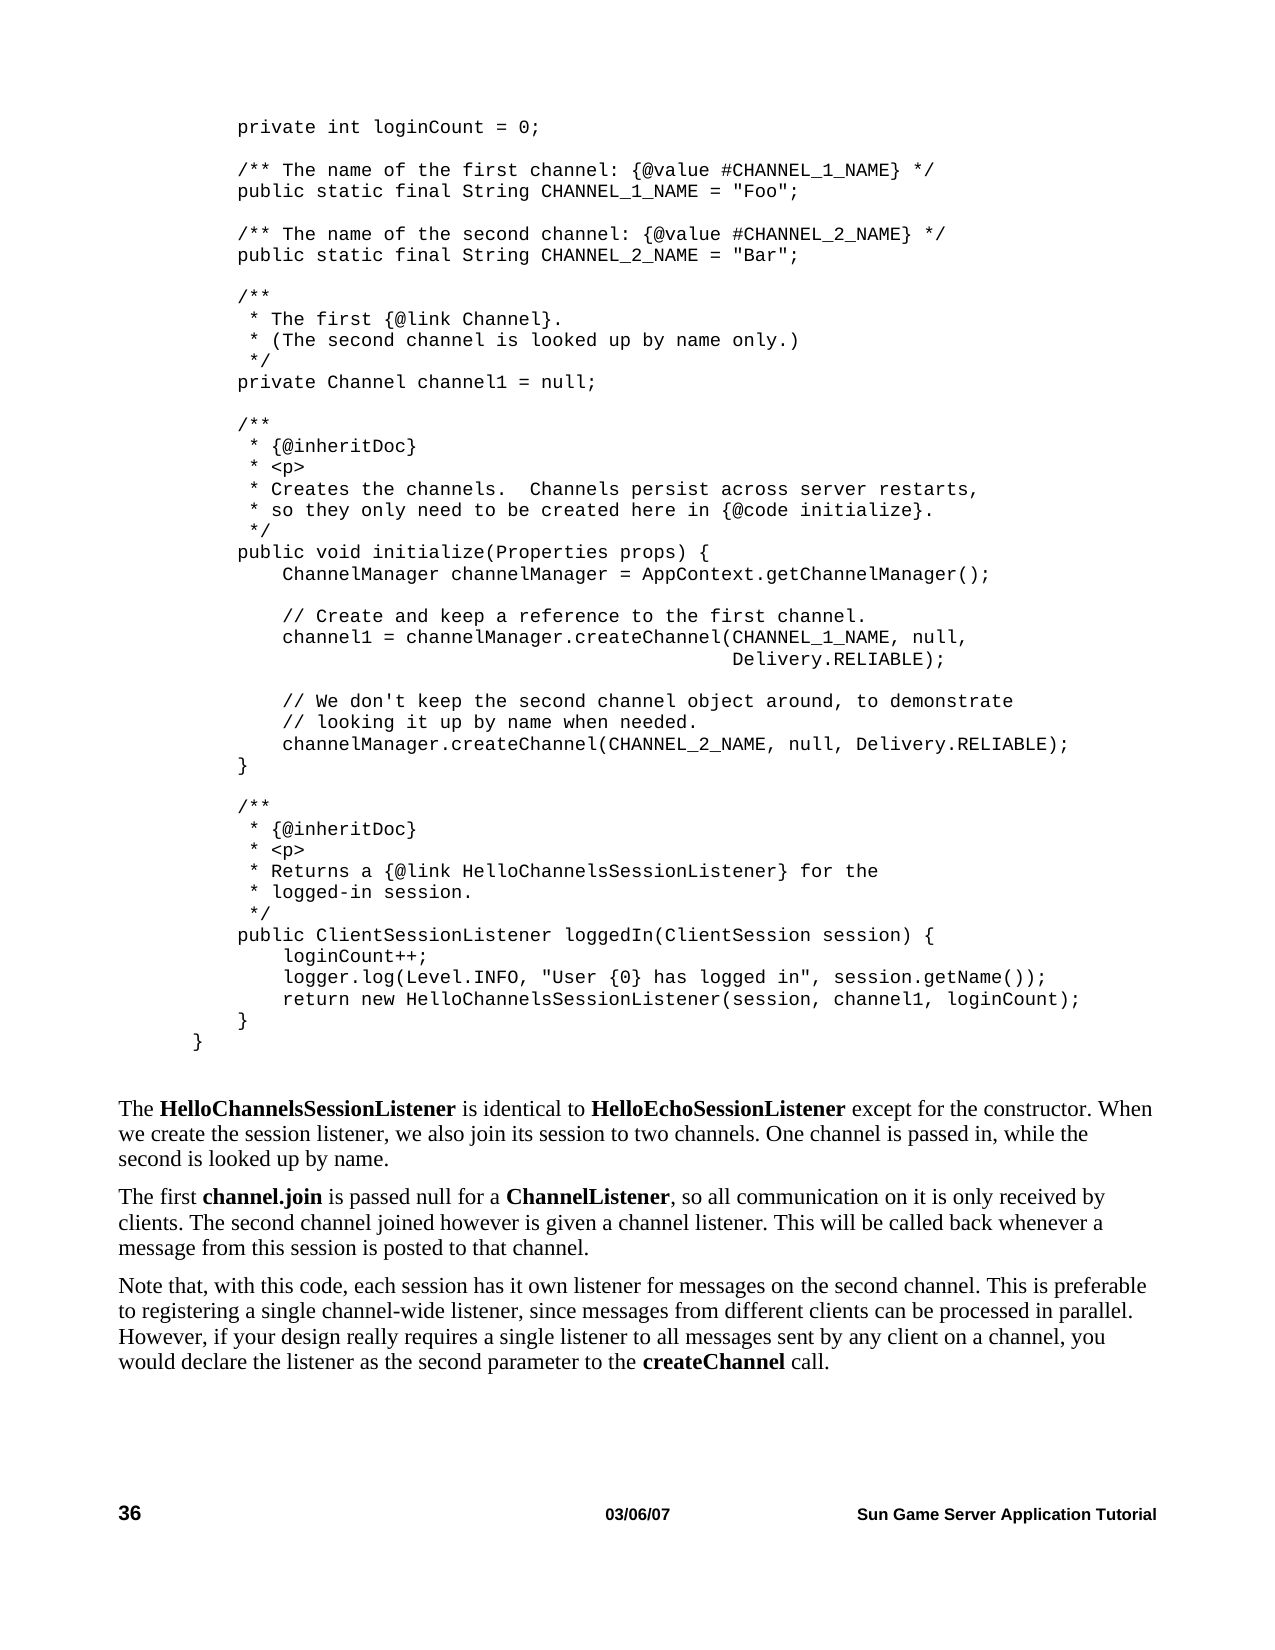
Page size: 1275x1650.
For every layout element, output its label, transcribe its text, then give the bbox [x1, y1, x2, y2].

text The HelloChannelsSessionListener is identical to HelloEchoSessionListener except for the constructor. When we create the session listener, we also join its session to two channels. One channel is passed in, while the second is looked up by name. [118, 1096, 1157, 1172]
text Note that, with this code, each session has it own listener for messages on the second channel. This is preferable to registering a single channel-wide listener, since messages from different clients can be processed in parallel. However, if your design really requires a single listener to all messages sent by any client on a channel, you would declare the listener as the second parameter to the createChannel call. [118, 1273, 1157, 1375]
text The first channel.join is passed null for a ChannelListener, so all communication on it is only received by clients. The second channel joined however is given a channel listener. This will be called back whenever a message from this session is posted to that channel. [118, 1184, 1157, 1261]
text private int loginCount = 0; /** The name of the first channel: {@value #CHANNEL_1_NAME} */ public static final String CHANNEL_1_NAME = "Foo"; /** The name of the second channel: {@value #CHANNEL_2_NAME} */ public static final String CHANNEL_2_NAME = "Bar"; /** * The first {@link Channel}. * (The second channel is looked up by name only.) */ private Channel channel1 = null; /** * {@inheritDoc} * <p> * Creates the channels. Channels persist across server restarts, * so they only need to be created here in {@code initialize}. */ public void initialize(Properties props) { ChannelManager channelManager = AppContext.getChannelManager(); // Create and keep a reference to the first channel. channel1 = channelManager.createChannel(CHANNEL_1_NAME, null, Delivery.RELIABLE); // We don't keep the second channel object around, to demonstrate // looking it up by name when needed. channelManager.createChannel(CHANNEL_2_NAME, null, Delivery.RELIABLE); } /** * {@inheritDoc} * <p> * Returns a {@link HelloChannelsSessionListener} for the * logged-in session. */ public ClientSessionListener loggedIn(ClientSession session) { loginCount++; logger.log(Level.INFO, "User {0} has logged in", session.getName()); return new HelloChannelsSessionListener(session, channel1, loginCount); } } [192, 118, 1098, 1074]
